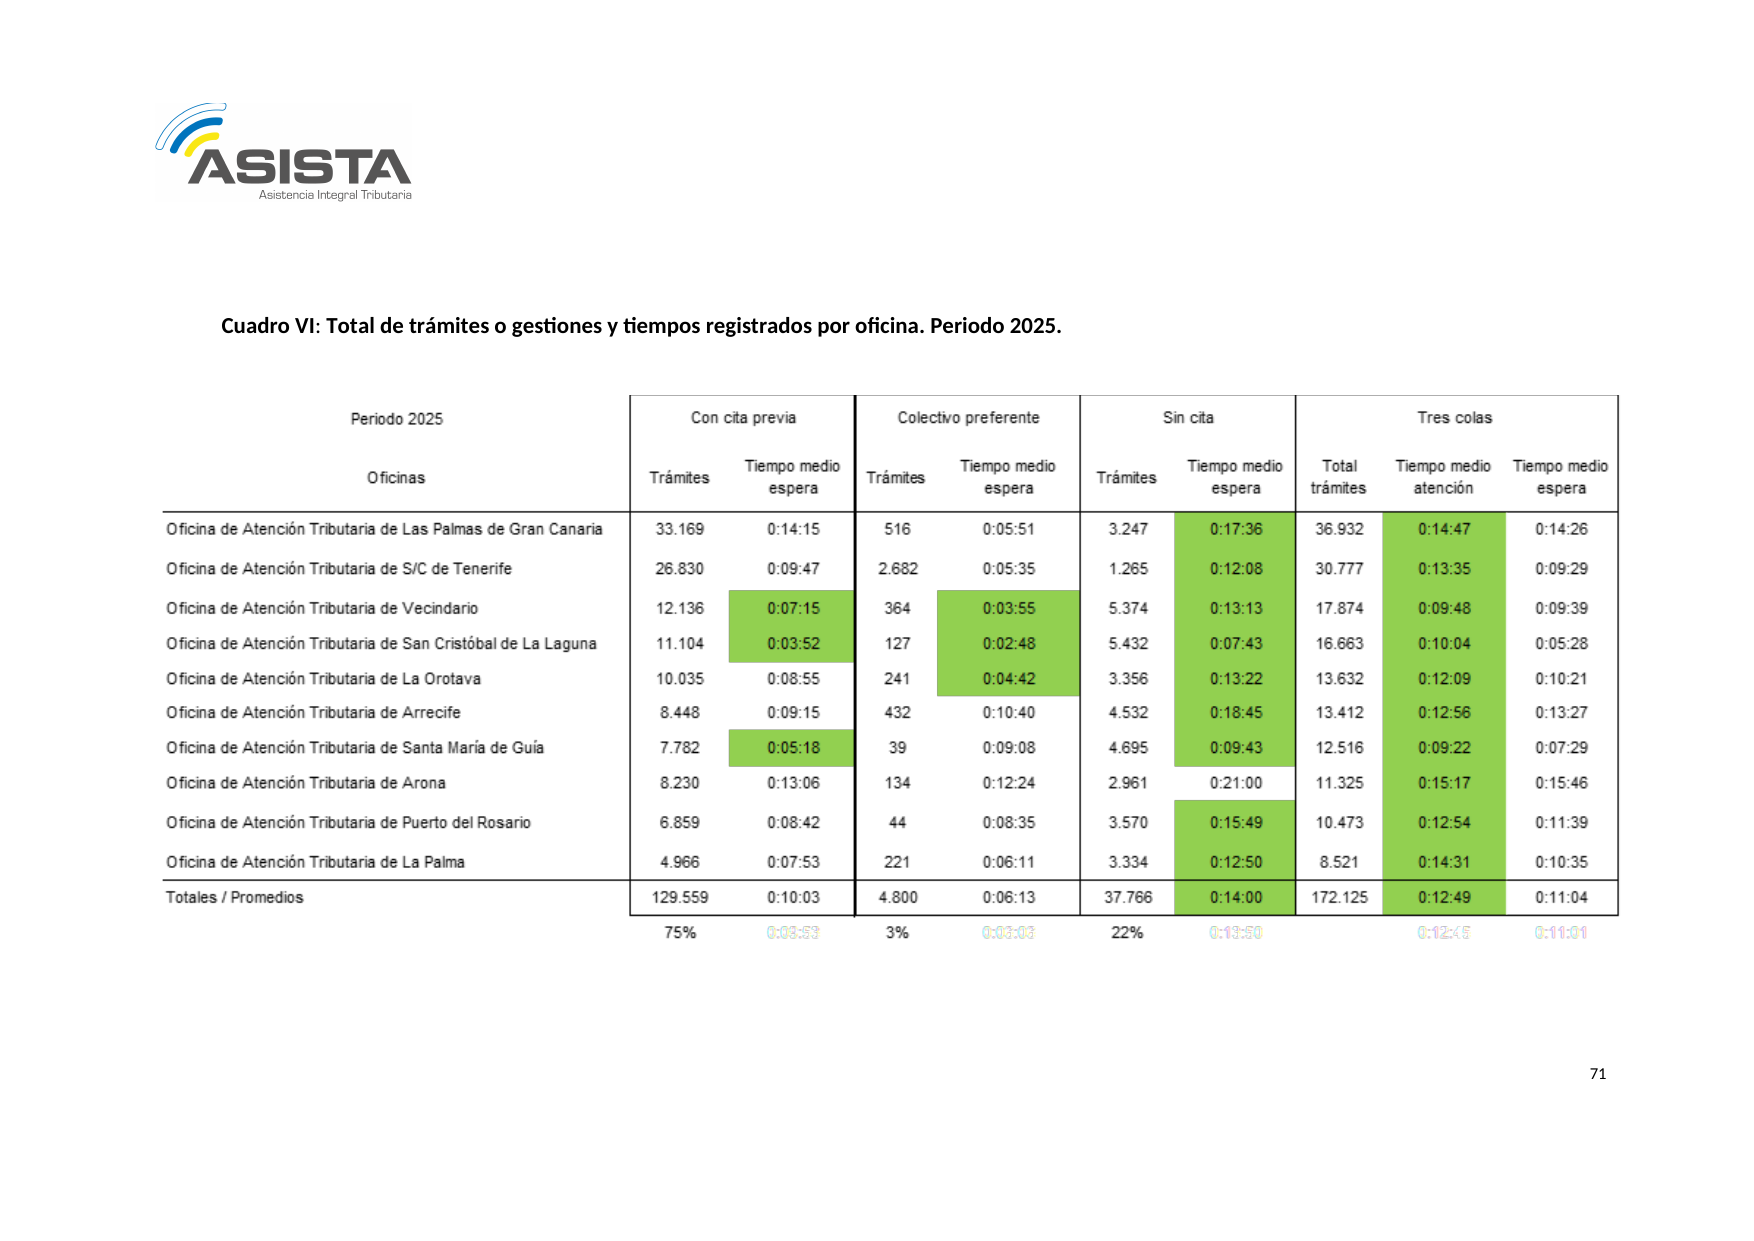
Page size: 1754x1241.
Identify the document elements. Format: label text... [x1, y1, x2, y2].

text Cuadro VI: Total de trámites o gestiones y tiempos registrados por oficina. Periodo 2025. [148, 311, 1606, 339]
